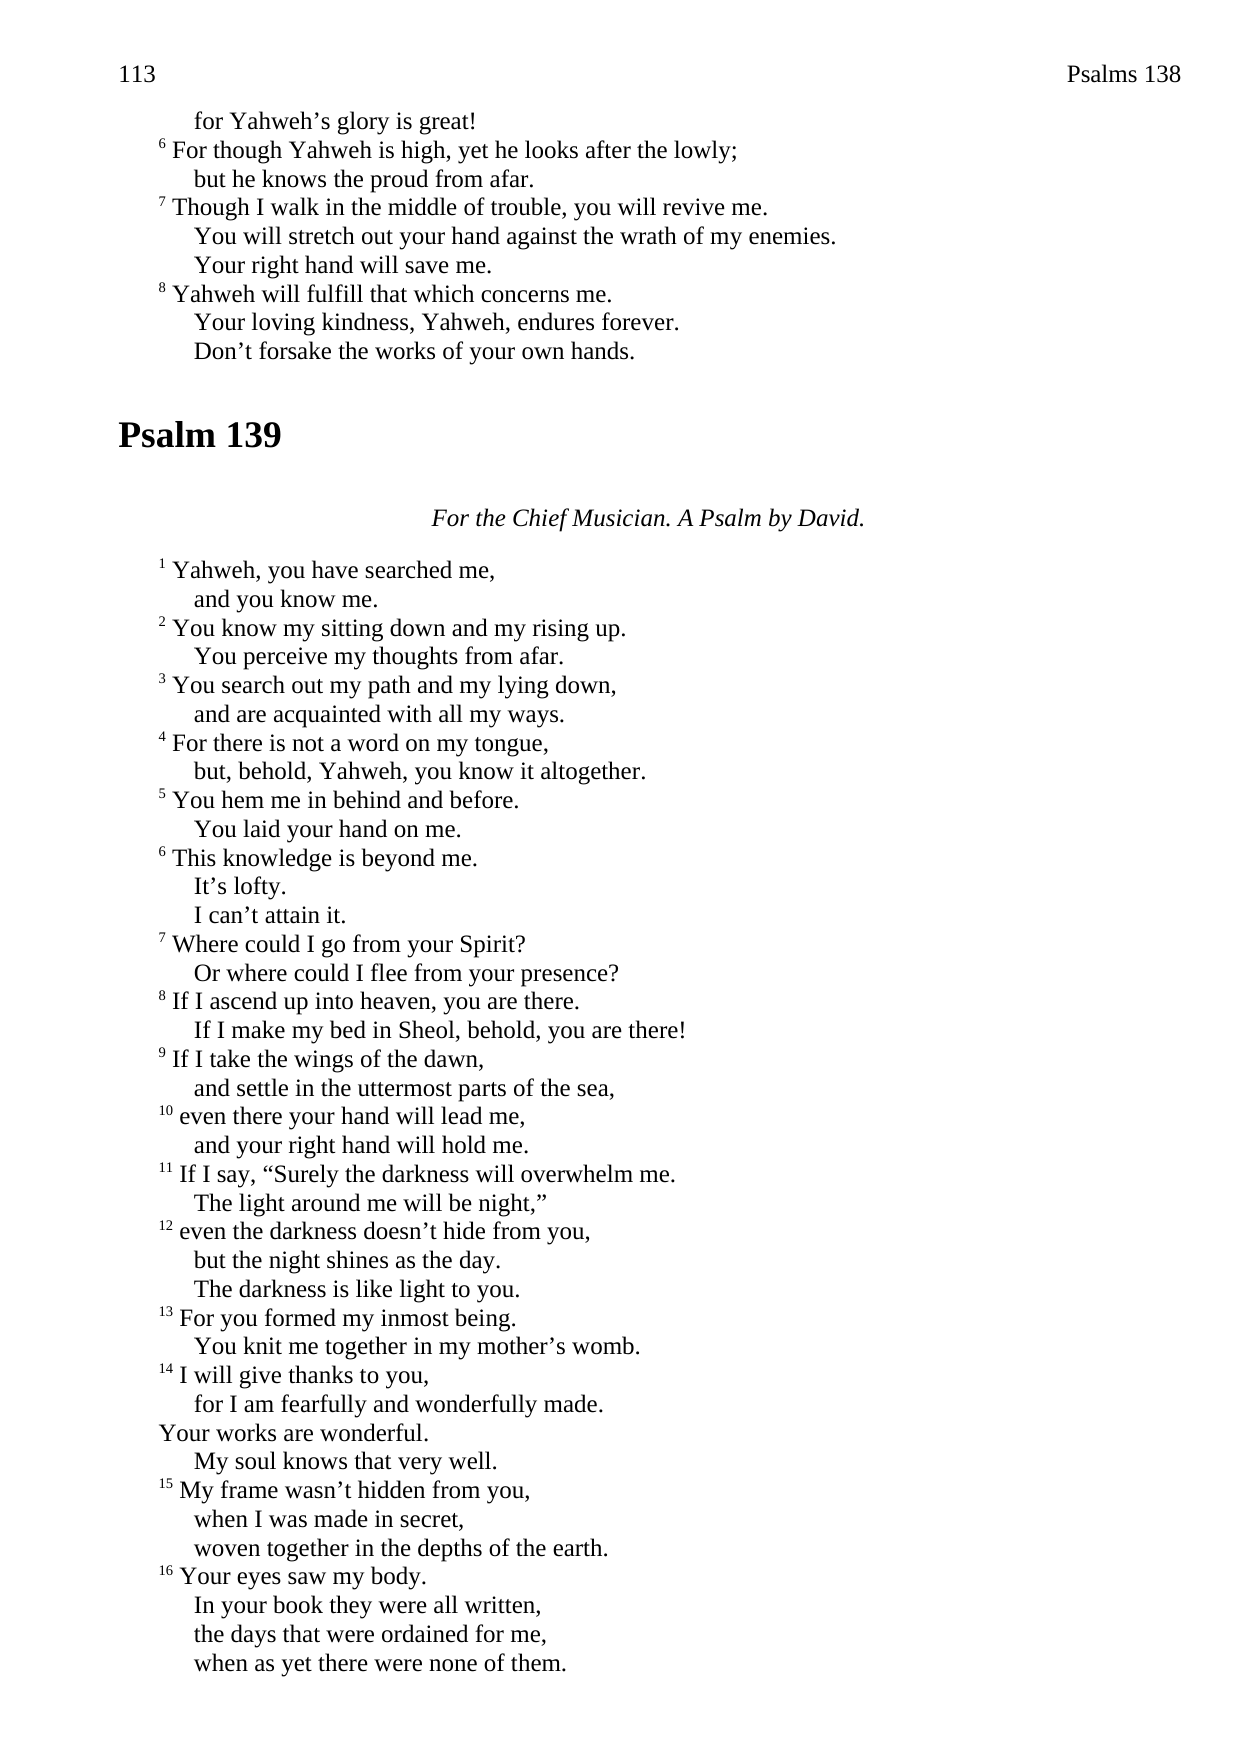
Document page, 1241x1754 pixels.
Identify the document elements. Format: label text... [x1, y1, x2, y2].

text 10 even there your hand will lead me, [158, 1101, 1181, 1130]
text The darkness is like light to you. [194, 1274, 1181, 1303]
text for Yahweh’s glory is great! [194, 106, 1181, 135]
text 8 If I ascend up into heaven, you are there. [158, 986, 1181, 1015]
text 2 You know my sitting down and my rising up. [158, 613, 1181, 641]
text It’s lofty. [194, 871, 1181, 900]
text 11 If I say, “Surely the darkness will overwhelm me. [158, 1159, 1181, 1188]
text 8 Yahweh will fulfill that which concerns me. [158, 279, 1181, 307]
text but the night shines as the day. [194, 1245, 1181, 1274]
text If I make my bed in Sheol, behold, you are there! [194, 1015, 1181, 1044]
text 6 This knowledge is beyond me. [158, 843, 1181, 871]
text You knit me together in my mother’s womb. [194, 1331, 1181, 1360]
text 12 even the darkness doesn’t hide from you, [158, 1216, 1181, 1245]
text woven together in the depths of the earth. [194, 1533, 1181, 1561]
text 7 Where could I go from your Spirit? [158, 929, 1181, 958]
text 5 You hem me in behind and before. [158, 785, 1181, 814]
text Psalm 139 [118, 412, 1181, 455]
text and settle in the uttermost parts of the sea, [194, 1073, 1181, 1101]
text but he knows the proud from afar. [194, 164, 1181, 192]
text Your works are wonderful. [158, 1418, 1181, 1446]
text Your loving kindness, Yahweh, endures forever. [194, 307, 1181, 336]
text Or where could I flee from your presence? [194, 958, 1181, 986]
text 4 For there is not a word on my tongue, [158, 728, 1181, 756]
text when I was made in secret, [194, 1504, 1181, 1533]
text 13 For you formed my inmost being. [158, 1303, 1181, 1331]
text 9 If I take the wings of the dawn, [158, 1044, 1181, 1073]
text and you know me. [194, 584, 1181, 613]
text but, behold, Yahweh, you know it altogether. [194, 756, 1181, 785]
text and are acquainted with all my ways. [194, 699, 1181, 728]
text 1 Yahweh, you have searched me, [158, 555, 1181, 584]
text My soul knows that very well. [194, 1446, 1181, 1475]
text I can’t attain it. [194, 900, 1181, 929]
text for I am fearfully and wonderfully made. [194, 1389, 1181, 1418]
text 14 I will give thanks to you, [158, 1360, 1181, 1389]
text 15 My frame wasn’t hidden from you, [158, 1475, 1181, 1504]
text Don’t forsake the works of your own hands. [194, 336, 1181, 365]
text 16 Your eyes saw my body. [158, 1561, 1181, 1590]
text You will stretch out your hand against the wrath of my enemies. [194, 221, 1181, 250]
text 7 Though I walk in the middle of trouble, you will revive me. [158, 192, 1181, 221]
text The light around me will be night,” [194, 1188, 1181, 1216]
text You laid your hand on me. [194, 814, 1181, 843]
text You perceive my thoughts from afar. [194, 641, 1181, 670]
text 3 You search out my path and my lying down, [158, 670, 1181, 699]
text 6 For though Yahweh is high, yet he looks after the lowly; [158, 135, 1181, 164]
text In your book they were all written, [194, 1590, 1181, 1619]
text when as yet there were none of them. [194, 1648, 1181, 1676]
text the days that were ordained for me, [194, 1619, 1181, 1648]
text and your right hand will hold me. [194, 1130, 1181, 1159]
text For the Chief Musician. A Psalm by David. [118, 503, 1181, 531]
text Your right hand will save me. [194, 250, 1181, 279]
